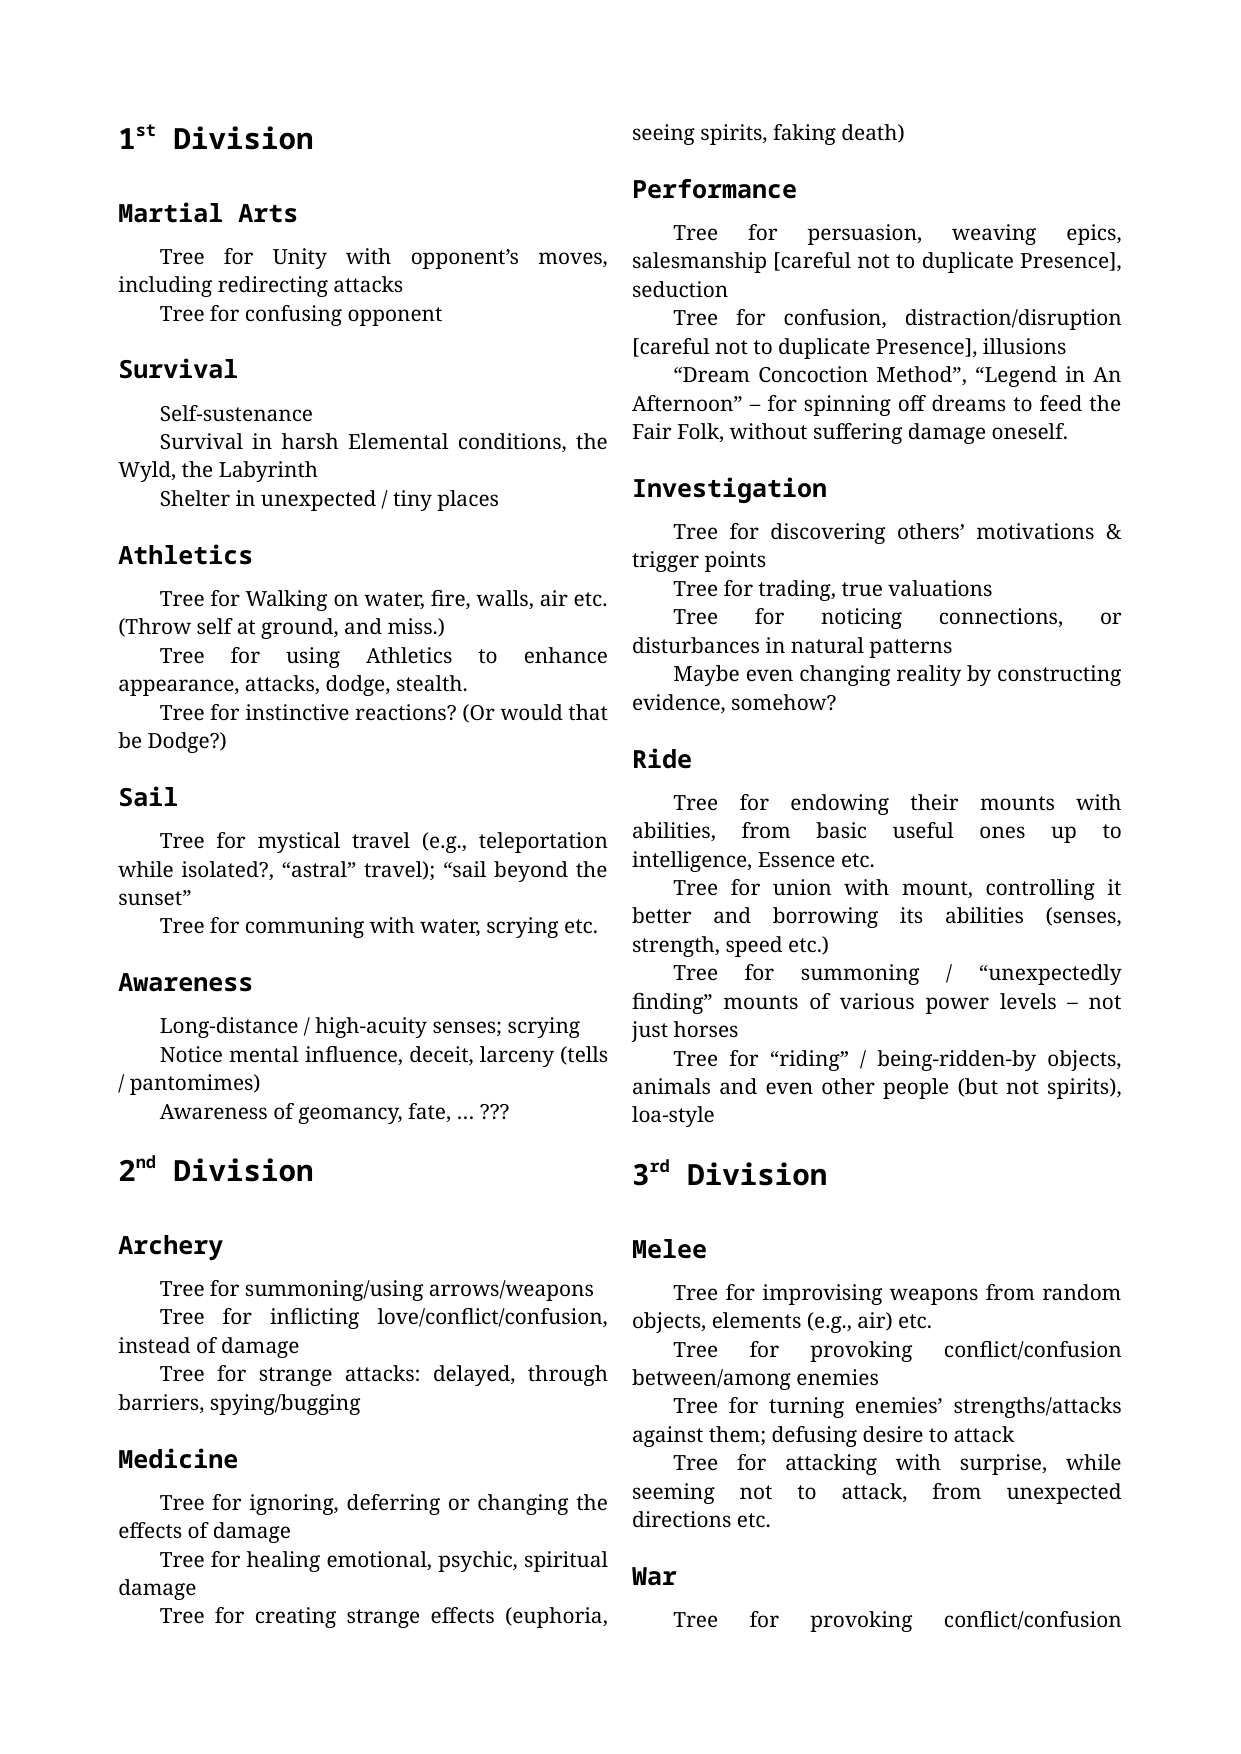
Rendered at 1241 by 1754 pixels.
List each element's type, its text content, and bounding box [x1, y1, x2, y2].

subtitle Investigation [632, 471, 1122, 505]
text Tree for trading, true valuations [632, 574, 1122, 602]
text Tree for noticing connections, or disturbances in natural patterns [632, 602, 1122, 659]
subtitle Survival [118, 352, 608, 386]
subtitle Melee [632, 1231, 1122, 1265]
text Tree for summoning / “unexpectedly finding” mounts of various power levels – not just horses [632, 958, 1122, 1044]
text seeing spirits, faking death) [632, 118, 1122, 147]
text Tree for Unity with opponent’s moves, including redirecting attacks [118, 242, 608, 299]
subtitle Performance [632, 172, 1122, 206]
text Tree for Walking on water, fire, walls, air etc. (Throw self at ground, and miss.) [118, 584, 608, 641]
text Tree for turning enemies’ strengths/attacks against them; defusing desire to attack [632, 1392, 1122, 1448]
text Tree for mystical travel (e.g., teleportation while isolated?, “astral” travel); “sail beyond the sunset” [118, 826, 608, 912]
subtitle Sail [118, 780, 608, 814]
text Tree for provoking conflict/confusion between/among enemies [632, 1335, 1122, 1392]
subtitle Martial Arts [118, 195, 608, 229]
text Tree for confusion, distraction/disruption [careful not to duplicate Presence], illusions [632, 303, 1122, 360]
text Tree for provoking conflict/confusion [632, 1605, 1122, 1634]
text Tree for strange attacks: delayed, through barriers, spying/bugging [118, 1359, 608, 1416]
text Tree for ignoring, deferring or changing the effects of damage [118, 1488, 608, 1545]
subtitle Medicine [118, 1441, 608, 1475]
text Tree for confusing opponent [118, 299, 608, 327]
text Tree for summoning/using arrows/weapons [118, 1274, 608, 1302]
subtitle Athletics [118, 537, 608, 572]
text Shelter in unexpected / tiny places [118, 484, 608, 512]
subtitle War [632, 1559, 1122, 1593]
text Long-distance / high-acuity senses; scrying [118, 1012, 608, 1040]
text Notice mental influence, deceit, larceny (tells / pantomimes) [118, 1040, 608, 1097]
text Awareness of geomancy, fate, … ??? [118, 1097, 608, 1125]
text Tree for “riding” / being-ridden-by objects, animals and even other people (but not spirits), loa-style [632, 1044, 1122, 1129]
subtitle 1st Division [118, 118, 608, 158]
text Tree for persuasion, weaving epics, salesmanship [careful not to duplicate Presence], seduction [632, 218, 1122, 303]
text Tree for union with mount, controlling it better and borrowing its abilities (senses, strength, speed etc.) [632, 873, 1122, 958]
text Tree for instinctive reactions? (Or would that be Dodge?) [118, 698, 608, 755]
text Maybe even changing reality by constructing evidence, somehow? [632, 659, 1122, 716]
subtitle Ride [632, 741, 1122, 775]
text Tree for inflicting love/conflict/confusion, instead of damage [118, 1302, 608, 1359]
subtitle 3rd Division [632, 1154, 1122, 1194]
text Tree for creating strange effects (euphoria, [118, 1602, 608, 1630]
text Tree for discovering others’ motivations & trigger points [632, 517, 1122, 574]
text Survival in harsh Elemental conditions, the Wyld, the Labyrinth [118, 427, 608, 484]
text Tree for healing emotional, psychic, spiritual damage [118, 1545, 608, 1602]
text Tree for endowing their mounts with abilities, from basic useful ones up to intelligence, Essence etc. [632, 788, 1122, 873]
text Self-sustenance [118, 399, 608, 427]
text “Dream Concoction Method”, “Legend in An Afternoon” – for spinning off dreams to feed the Fair Folk, without suffering damage oneself. [632, 360, 1122, 446]
subtitle Awareness [118, 965, 608, 999]
text Tree for attacking with surprise, while seeming not to attack, from unexpected directions etc. [632, 1448, 1122, 1534]
text Tree for improvising weapons from random objects, elements (e.g., air) etc. [632, 1278, 1122, 1335]
text Tree for communing with water, scrying etc. [118, 912, 608, 940]
subtitle 2nd Division [118, 1150, 608, 1190]
subtitle Archery [118, 1227, 608, 1262]
text Tree for using Athletics to enhance appearance, attacks, dodge, stealth. [118, 641, 608, 698]
